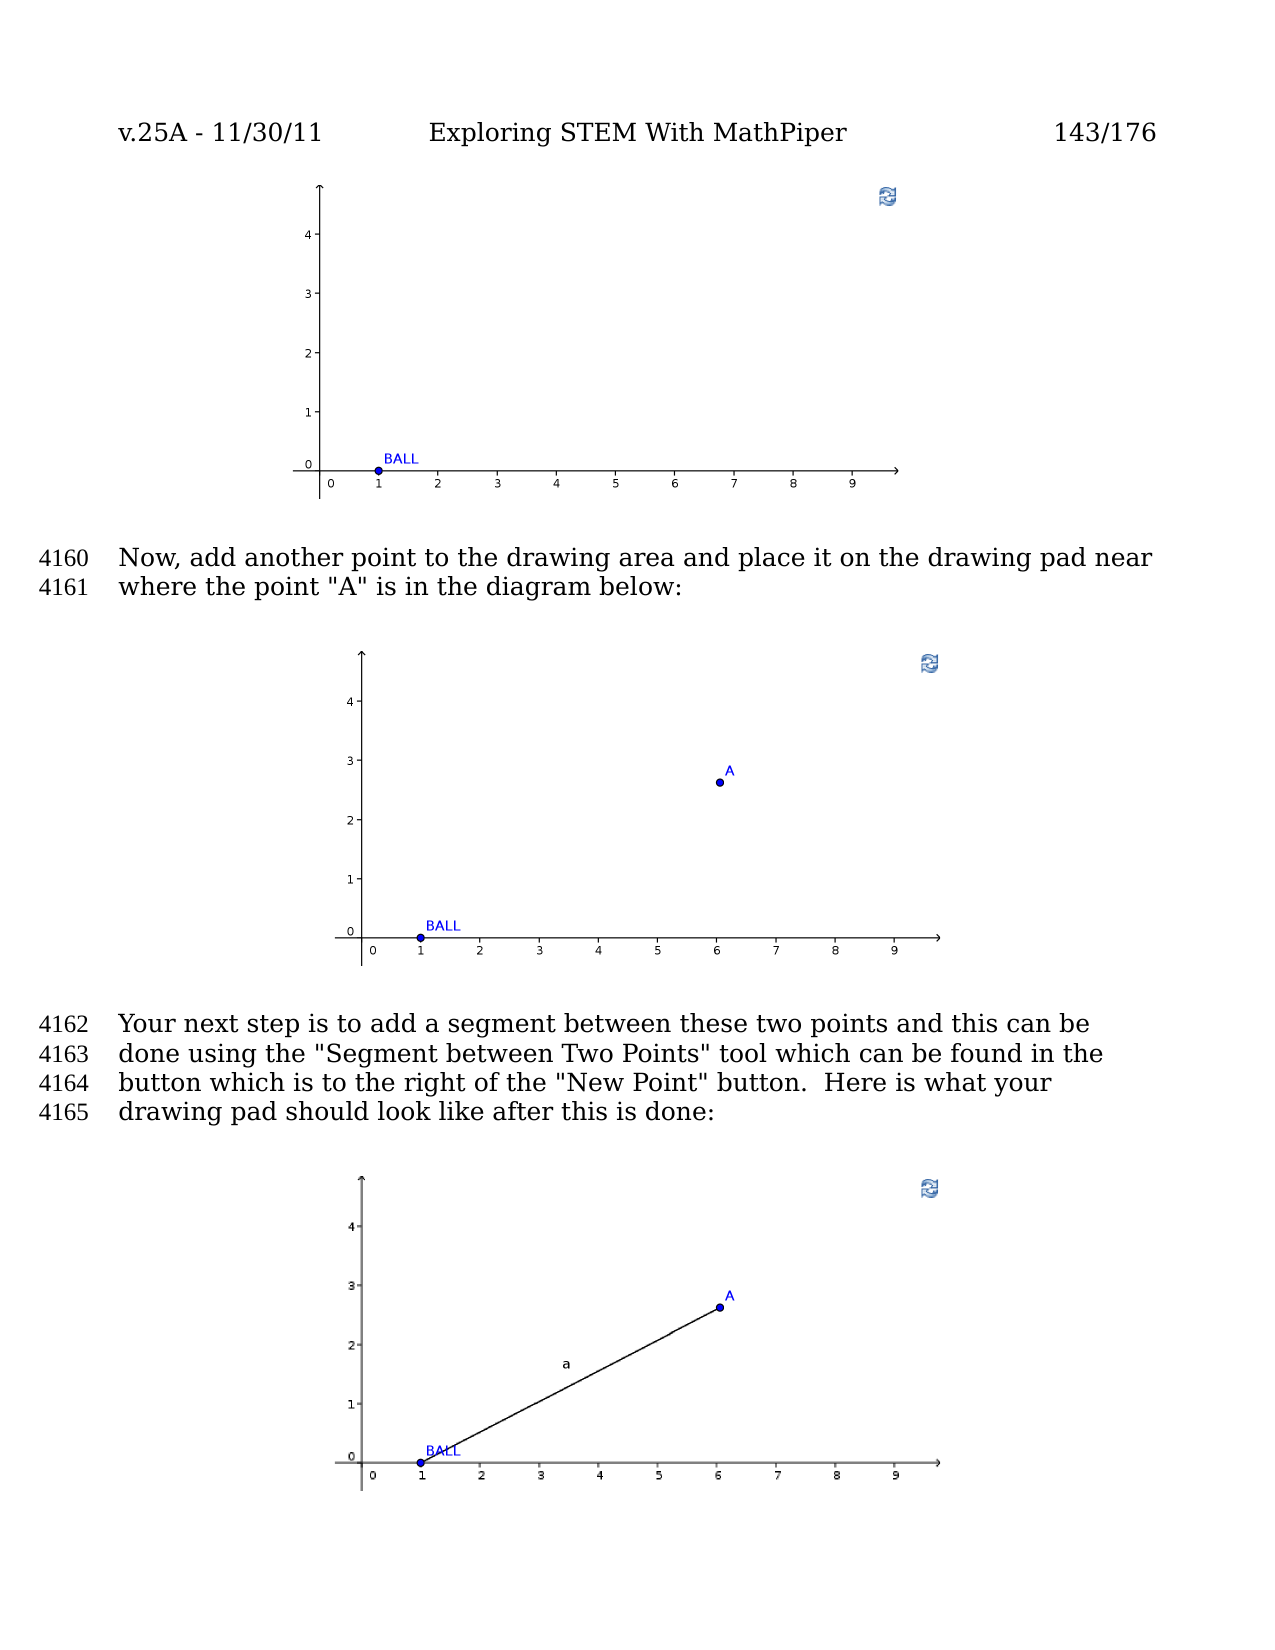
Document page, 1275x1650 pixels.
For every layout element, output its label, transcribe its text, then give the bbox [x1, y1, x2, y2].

text Your next step is to add a segment between these two points and this can be done using the "Segment between Two Points" tool which can be found in the button which is to the right of the "New Point" button. Here is what your drawing pad should look like after this is done: [118, 1010, 1157, 1126]
picture [334, 1176, 941, 1491]
picture [292, 185, 899, 499]
text Now, add another point to the drawing area and place it on the drawing pad near where the point "A" is in the diagram below: [118, 543, 1157, 601]
picture [334, 651, 941, 966]
